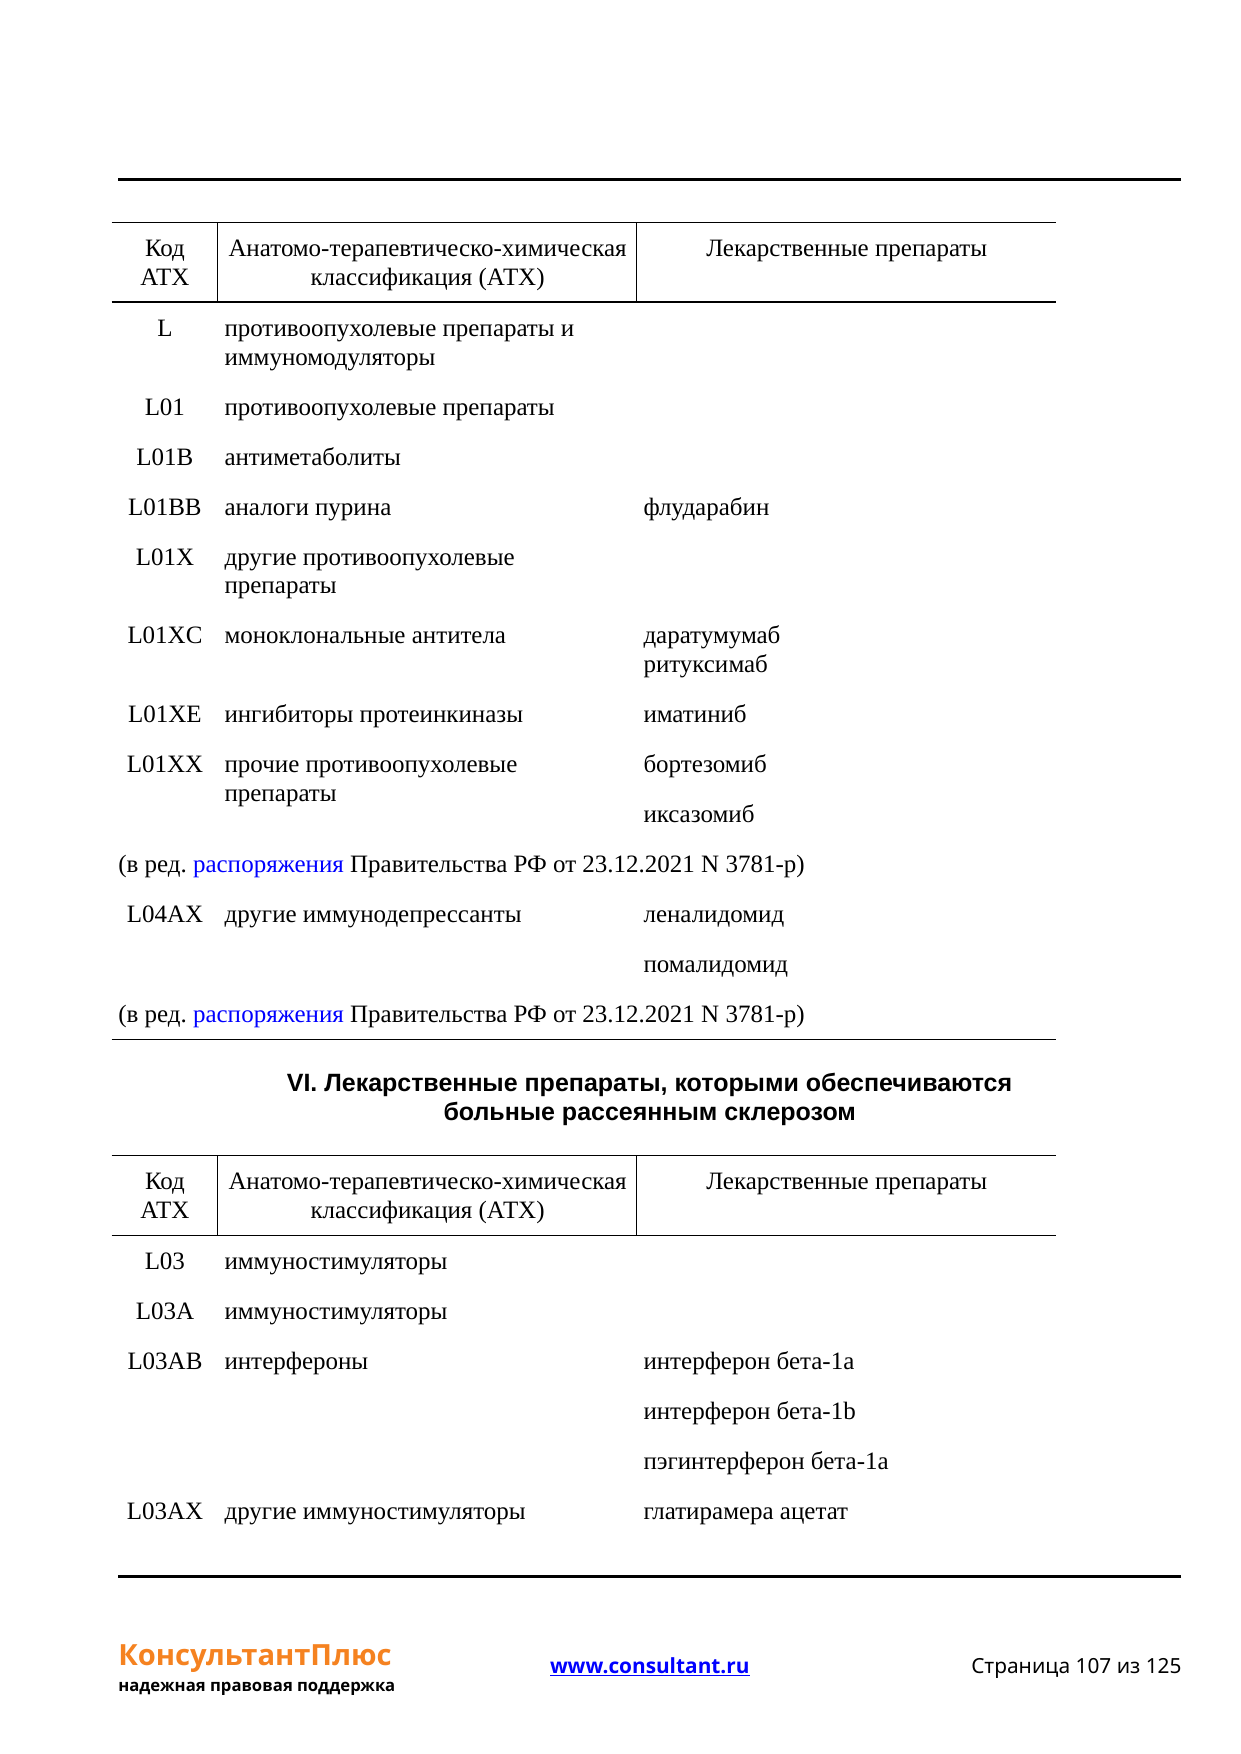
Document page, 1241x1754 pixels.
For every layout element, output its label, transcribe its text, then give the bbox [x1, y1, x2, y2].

table_cell прочие противоопухолевые препараты [218, 739, 637, 839]
table_cell антиметаболиты [218, 431, 637, 481]
table_cell [112, 1436, 218, 1486]
table_cell [637, 531, 1056, 610]
table_cell (в ред. распоряжения Правительства РФ от 23.12.2021 N 3781-р) [112, 839, 1056, 889]
table_cell глатирамера ацетат [637, 1486, 1056, 1536]
table_cell другие иммунодепрессанты [218, 889, 637, 939]
table_header Анатомо-терапевтическо-химическая классификация (АТХ) [218, 1156, 636, 1234]
table_cell другие противоопухолевые препараты [218, 531, 637, 610]
table_cell пэгинтерферон бета-1a [637, 1436, 1056, 1486]
table_cell [218, 939, 637, 989]
table_header Код АТХ [112, 223, 217, 301]
table_cell аналоги пурина [218, 481, 637, 531]
table_cell L03AX [112, 1486, 218, 1536]
table_cell моноклональные антитела [218, 610, 637, 689]
table_cell помалидомид [637, 939, 1056, 989]
table_cell L03AB [112, 1336, 218, 1386]
table_cell [112, 1386, 218, 1436]
table_cell [637, 1236, 1056, 1286]
table_cell L01 [112, 381, 218, 431]
table_cell L01B [112, 431, 218, 481]
table_cell интерферон бета-1b [637, 1386, 1056, 1436]
table_cell [218, 1386, 637, 1436]
table_cell леналидомид [637, 889, 1056, 939]
table_cell L01BB [112, 481, 218, 531]
table_header Анатомо-терапевтическо-химическая классификация (АТХ) [218, 223, 636, 301]
table_cell иммуностимуляторы [218, 1286, 637, 1336]
table_cell флударабин [637, 481, 1056, 531]
table_cell иксазомиб [637, 789, 1056, 839]
table_cell [637, 381, 1056, 431]
table_cell L01XC [112, 610, 218, 689]
table_cell L01X [112, 531, 218, 610]
title VI. Лекарственные препараты, которыми обеспечиваются [118, 1068, 1181, 1097]
table_cell L03 [112, 1236, 218, 1286]
table_cell иммуностимуляторы [218, 1236, 637, 1286]
table_cell [218, 1436, 637, 1486]
table_cell [637, 1286, 1056, 1336]
table_cell противоопухолевые препараты и иммуномодуляторы [218, 303, 637, 381]
table_header Лекарственные препараты [637, 223, 1056, 301]
table_cell L01XX [112, 739, 218, 839]
table_cell [637, 431, 1056, 481]
table_cell интерфероны [218, 1336, 637, 1386]
table_cell L01XE [112, 689, 218, 739]
table_cell [637, 303, 1056, 381]
table_header Лекарственные препараты [637, 1156, 1056, 1234]
table_cell L04AX [112, 889, 218, 939]
table_cell бортезомиб [637, 739, 1056, 789]
table_cell ингибиторы протеинкиназы [218, 689, 637, 739]
table_cell интерферон бета-1a [637, 1336, 1056, 1386]
table_cell иматиниб [637, 689, 1056, 739]
title больные рассеянным склерозом [118, 1097, 1181, 1126]
table_header Код АТХ [112, 1156, 217, 1234]
table_cell (в ред. распоряжения Правительства РФ от 23.12.2021 N 3781-р) [112, 989, 1056, 1039]
table_cell L [112, 303, 218, 381]
table_cell другие иммуностимуляторы [218, 1486, 637, 1536]
table_cell даратумумаб ритуксимаб [637, 610, 1056, 689]
table_cell [112, 939, 218, 989]
table_cell L03A [112, 1286, 218, 1336]
table_cell противоопухолевые препараты [218, 381, 637, 431]
